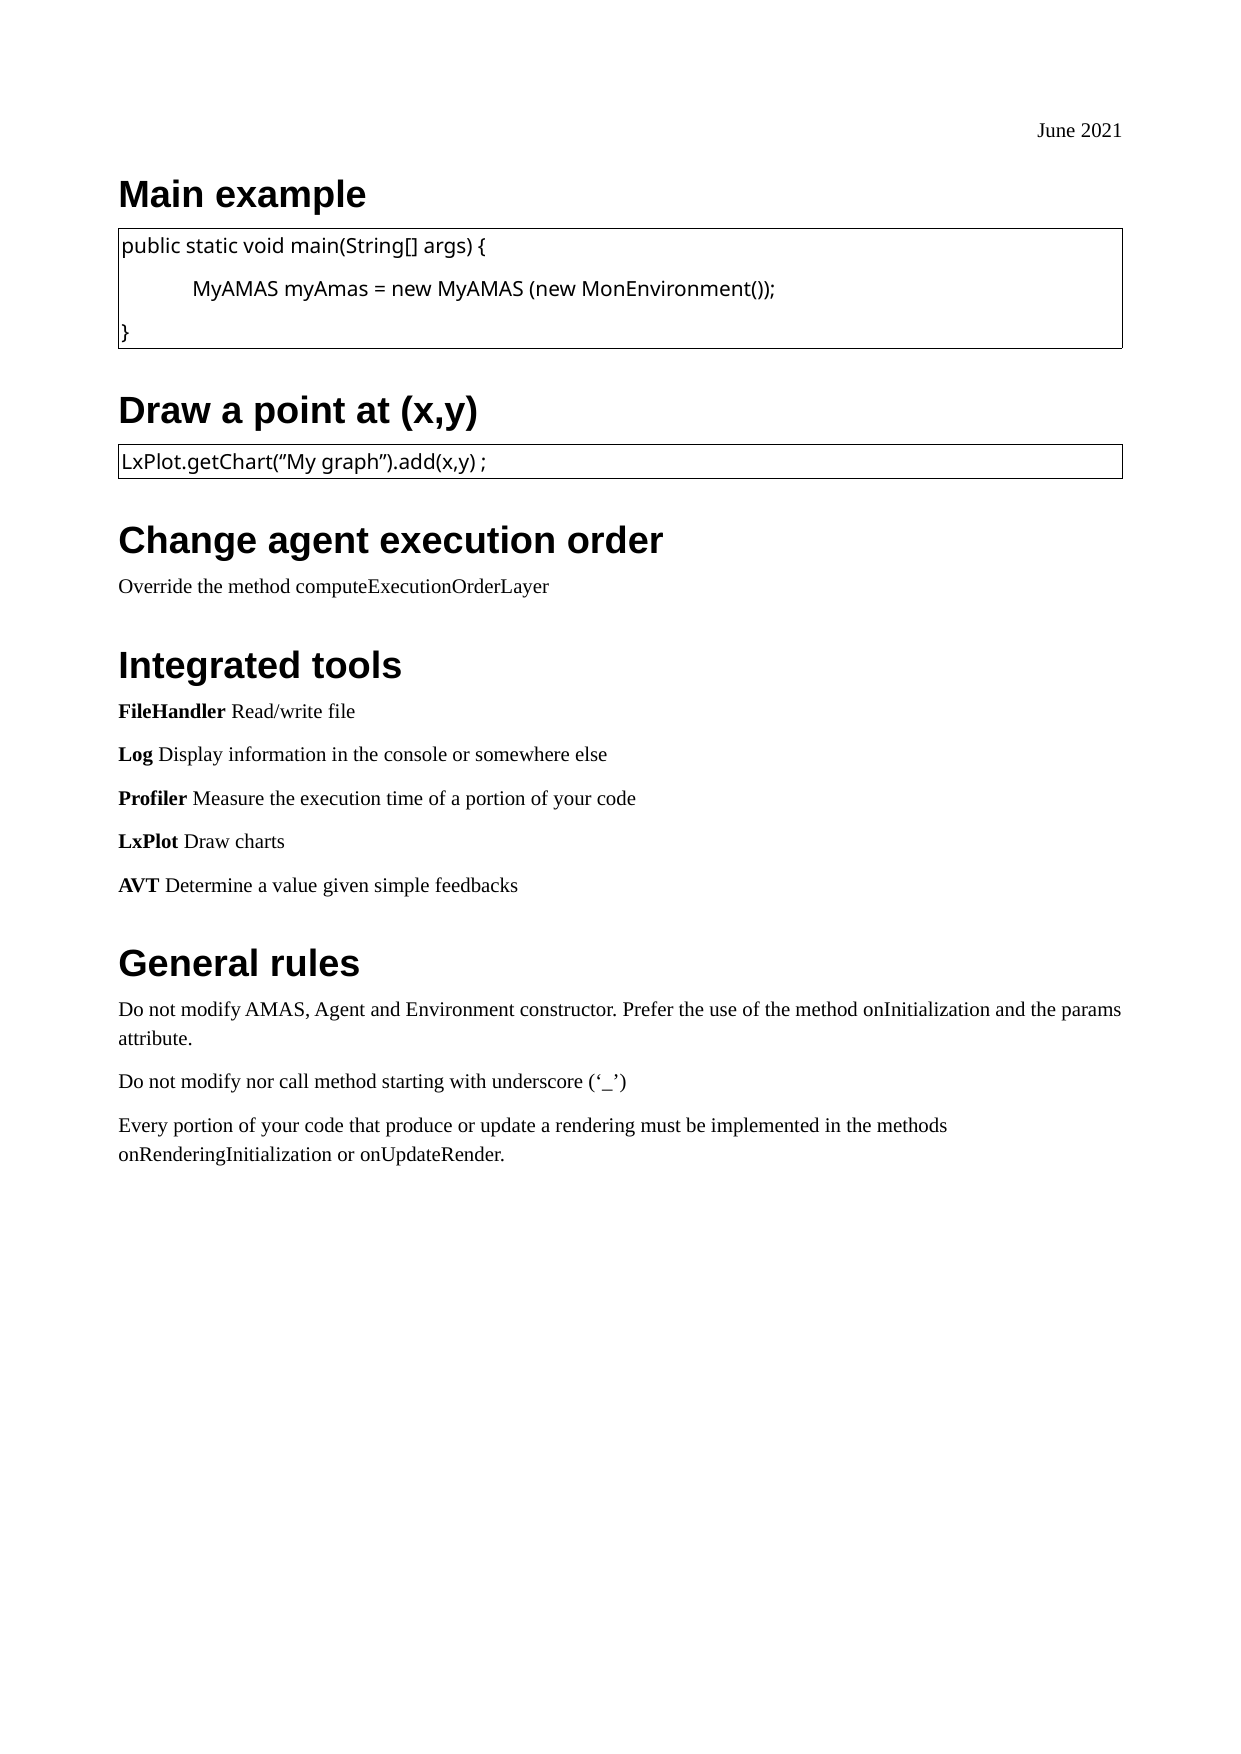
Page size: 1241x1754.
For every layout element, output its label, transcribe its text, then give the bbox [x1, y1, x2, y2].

text Override the method computeExecutionOrderLayer [118, 574, 1122, 598]
text Do not modify nor call method starting with underscore (‘_’) [118, 1069, 1122, 1093]
subtitle Integrated tools [118, 643, 1122, 686]
text FileHandler Read/write file [118, 699, 1122, 723]
text Log Display information in the console or somewhere else [118, 742, 1122, 766]
subtitle General rules [118, 941, 1122, 985]
text Do not modify AMAS, Agent and Environment constructor. Prefer the use of the method onInitialization and the params attribute. [118, 997, 1122, 1050]
text LxPlot Draw charts [118, 829, 1122, 853]
subtitle Draw a point at (x,y) [118, 388, 1122, 432]
text MyAMAS myAmas = new MyAMAS (new MonEnvironment()); [119, 271, 1122, 302]
subtitle Change agent execution order [118, 518, 1122, 562]
text public static void main(String[] args) { [119, 229, 1122, 259]
text Every portion of your code that produce or update a rendering must be implemented in the methods onRenderingInitialization or onUpdateRender. [118, 1113, 1122, 1166]
text AVT Determine a value given simple feedbacks [118, 873, 1122, 897]
subtitle Main example [118, 172, 1122, 215]
text Profiler Measure the execution time of a portion of your code [118, 786, 1122, 810]
text LxPlot.getChart(‘’My graph’’).add(x,y) ; [119, 445, 1122, 478]
text } [119, 314, 1122, 348]
